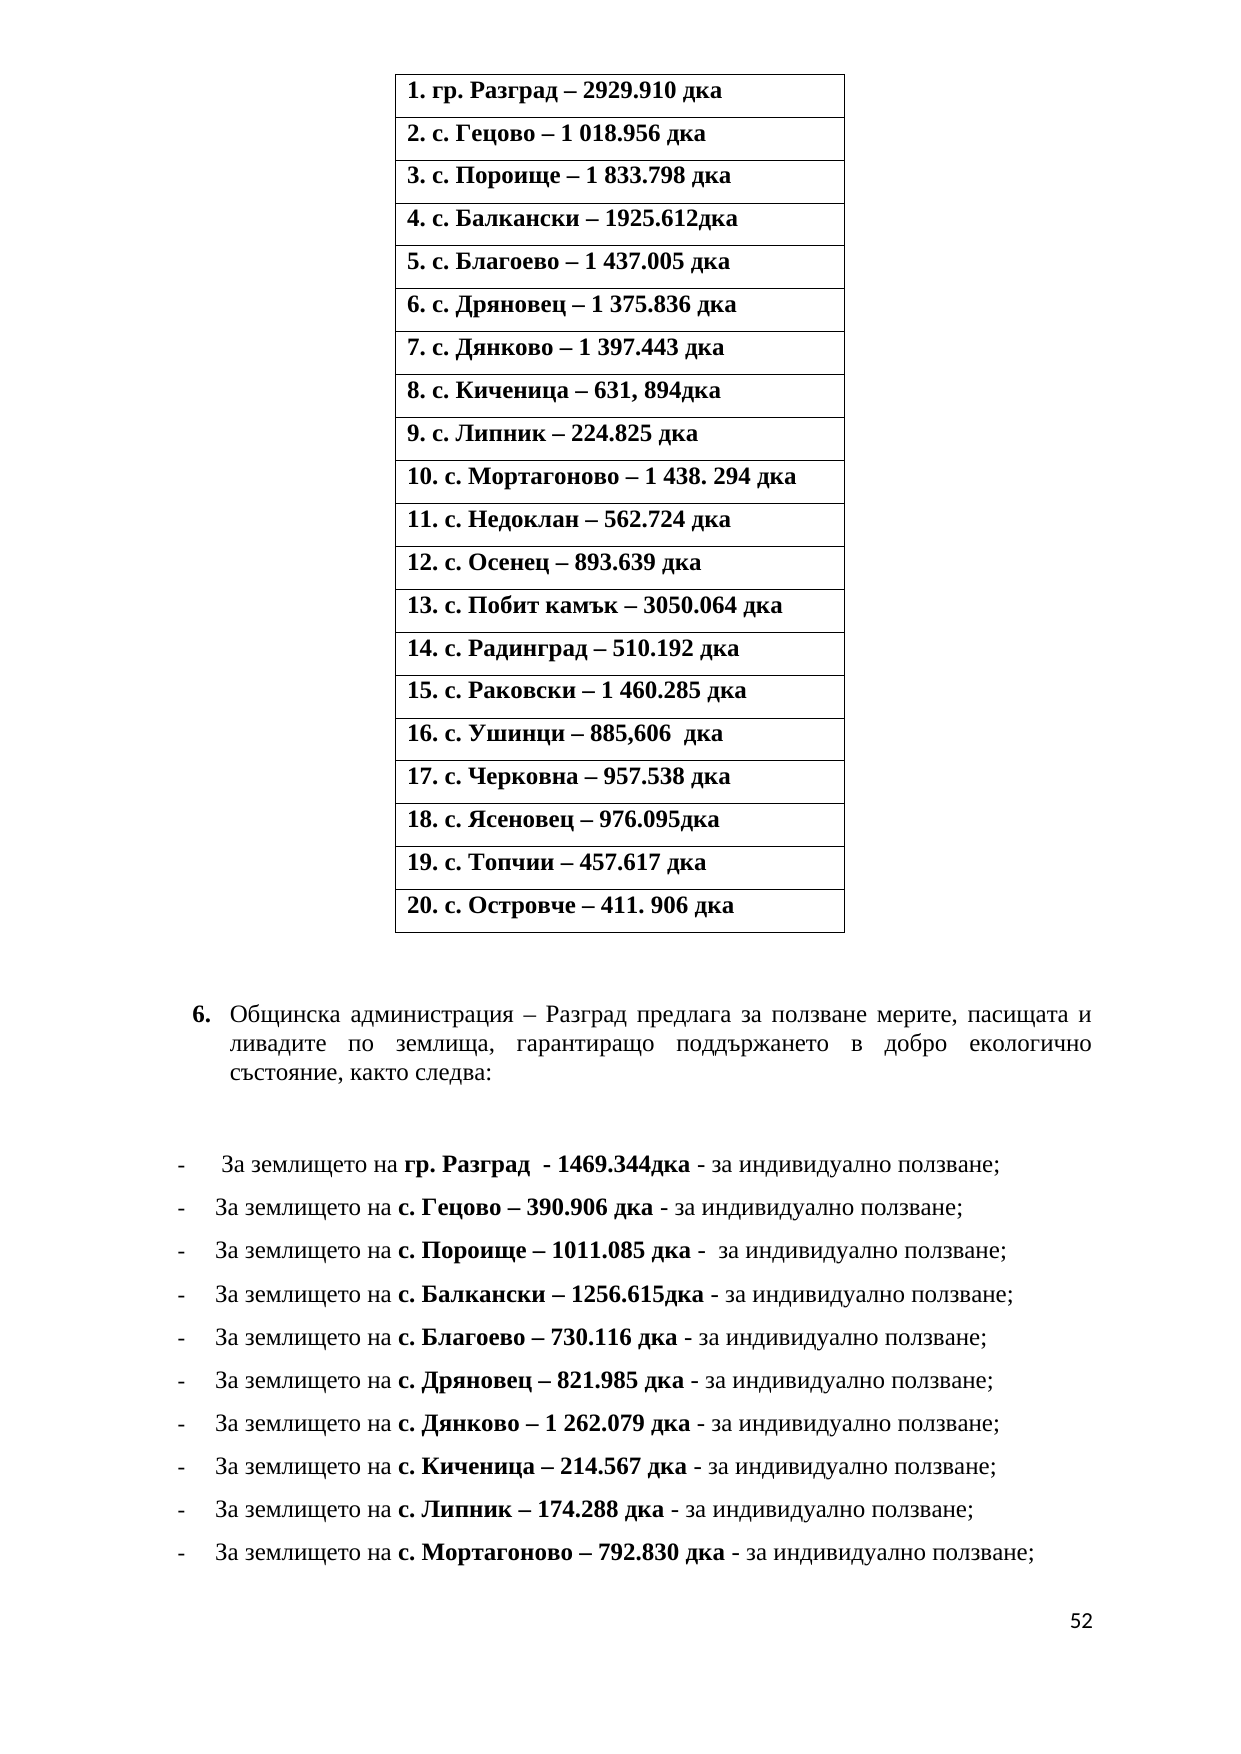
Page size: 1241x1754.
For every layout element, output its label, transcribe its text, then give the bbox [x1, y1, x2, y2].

list Общинска администрация – Разград предлага за ползване мерите, пасищата и ливадите по землища, гарантиращо поддържането в добро екологично състояние, както следва: [192, 999, 1093, 1085]
table_cell 4. с. Балкански – 1925.612дка [396, 204, 844, 245]
table_cell 19. с. Топчии – 457.617 дка [396, 847, 844, 889]
list За землището на гр. Разград - 1469.344дка - за индивидуално ползване; [177, 1149, 1093, 1178]
list За землището на с. Благоево – 730.116 дка - за индивидуално ползване; [177, 1322, 1093, 1351]
table_cell 14. с. Радинград – 510.192 дка [396, 633, 844, 674]
list За землището на с. Дянково – 1 262.079 дка - за индивидуално ползване; [177, 1408, 1093, 1437]
table_cell 9. с. Липник – 224.825 дка [396, 418, 844, 460]
table_cell 3. с. Пороище – 1 833.798 дка [396, 161, 844, 202]
list За землището на с. Гецово – 390.906 дка - за индивидуално ползване; [177, 1192, 1093, 1221]
table_cell 8. с. Киченица – 631, 894дка [396, 375, 844, 417]
table_cell 16. с. Ушинци – 885,606 дка [396, 719, 844, 760]
table_cell 18. с. Ясеновец – 976.095дка [396, 804, 844, 846]
table_cell 2. с. Гецово – 1 018.956 дка [396, 118, 844, 159]
list За землището на с. Дряновец – 821.985 дка - за индивидуално ползване; [177, 1365, 1093, 1394]
list За землището на с. Киченица – 214.567 дка - за индивидуално ползване; [177, 1451, 1093, 1480]
table_cell 11. с. Недоклан – 562.724 дка [396, 504, 844, 546]
table_cell 10. с. Мортагоново – 1 438. 294 дка [396, 461, 844, 503]
list За землището на с. Пороище – 1011.085 дка - за индивидуално ползване; [177, 1236, 1093, 1264]
table_header 1. гр. Разград – 2929.910 дка [396, 75, 844, 117]
table_cell 13. с. Побит камък – 3050.064 дка [396, 590, 844, 632]
list За землището на с. Мортагоново – 792.830 дка - за индивидуално ползване; [177, 1537, 1093, 1566]
table_cell 12. с. Осенец – 893.639 дка [396, 547, 844, 589]
table_cell 20. с. Островче – 411. 906 дка [396, 890, 844, 932]
table_cell 17. с. Черковна – 957.538 дка [396, 761, 844, 803]
table_cell 7. с. Дянково – 1 397.443 дка [396, 332, 844, 374]
list За землището на с. Балкански – 1256.615дка - за индивидуално ползване; [177, 1279, 1093, 1307]
table_cell 5. с. Благоево – 1 437.005 дка [396, 246, 844, 288]
table_cell 15. с. Раковски – 1 460.285 дка [396, 676, 844, 717]
list За землището на с. Липник – 174.288 дка - за индивидуално ползване; [177, 1494, 1093, 1523]
table_cell 6. с. Дряновец – 1 375.836 дка [396, 289, 844, 331]
